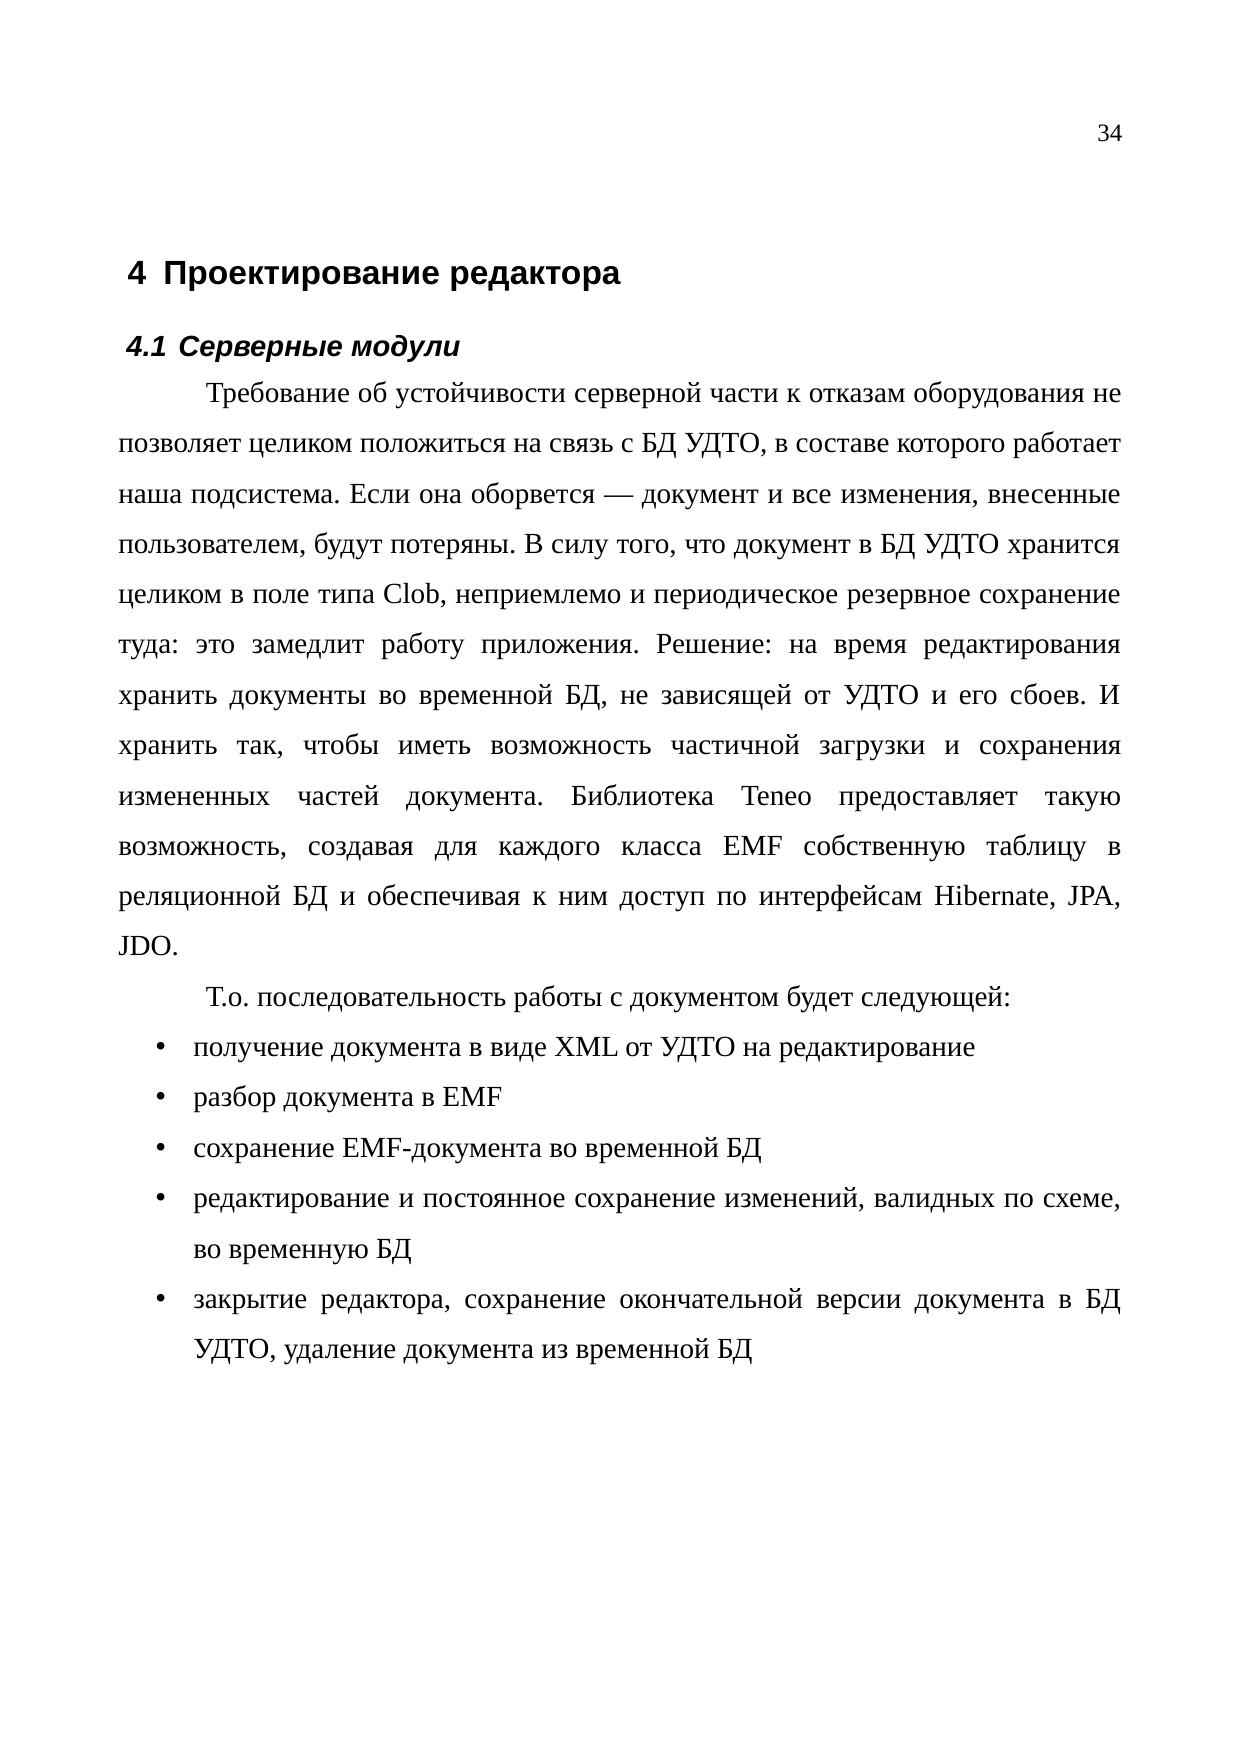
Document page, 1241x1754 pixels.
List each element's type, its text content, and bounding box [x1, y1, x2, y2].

list сохранение EMF-документа во временной БД [156, 1130, 1122, 1164]
list закрытие редактора, сохранение окончательной версии документа в БД УДТО, удаление документа из временной БД [156, 1281, 1122, 1365]
list редактирование и постоянное сохранение изменений, валидных по схеме, во временную БД [156, 1180, 1122, 1264]
list получение документа в виде XML от УДТО на редактирование [156, 1029, 1122, 1063]
subtitle Серверные модули [118, 329, 1122, 363]
subtitle Проектирование редактора [118, 253, 1122, 292]
list разбор документа в EMF [156, 1079, 1122, 1113]
text Т.о. последовательность работы с документом будет следующей: [118, 979, 1122, 1012]
text Требование об устойчивости серверной части к отказам оборудования не позволяет целиком положиться на связь с БД УДТО, в составе которого работает наша подсистема. Если она оборвется — документ и все изменения, внесенные пользователем, будут потеряны. В силу того, что документ в БД УДТО хранится целиком в поле типа Clob, неприемлемо и периодическое резервное сохранение туда: это замедлит работу приложения. Решение: на время редактирования хранить документы во временной БД, не зависящей от УДТО и его сбоев. И хранить так, чтобы иметь возможность частичной загрузки и сохранения измененных частей документа. Библиотека Teneo предоставляет такую возможность, создавая для каждого класса EMF собственную таблицу в реляционной БД и обеспечивая к ним доступ по интерфейсам Hibernate, JPA, JDO. [118, 375, 1122, 962]
